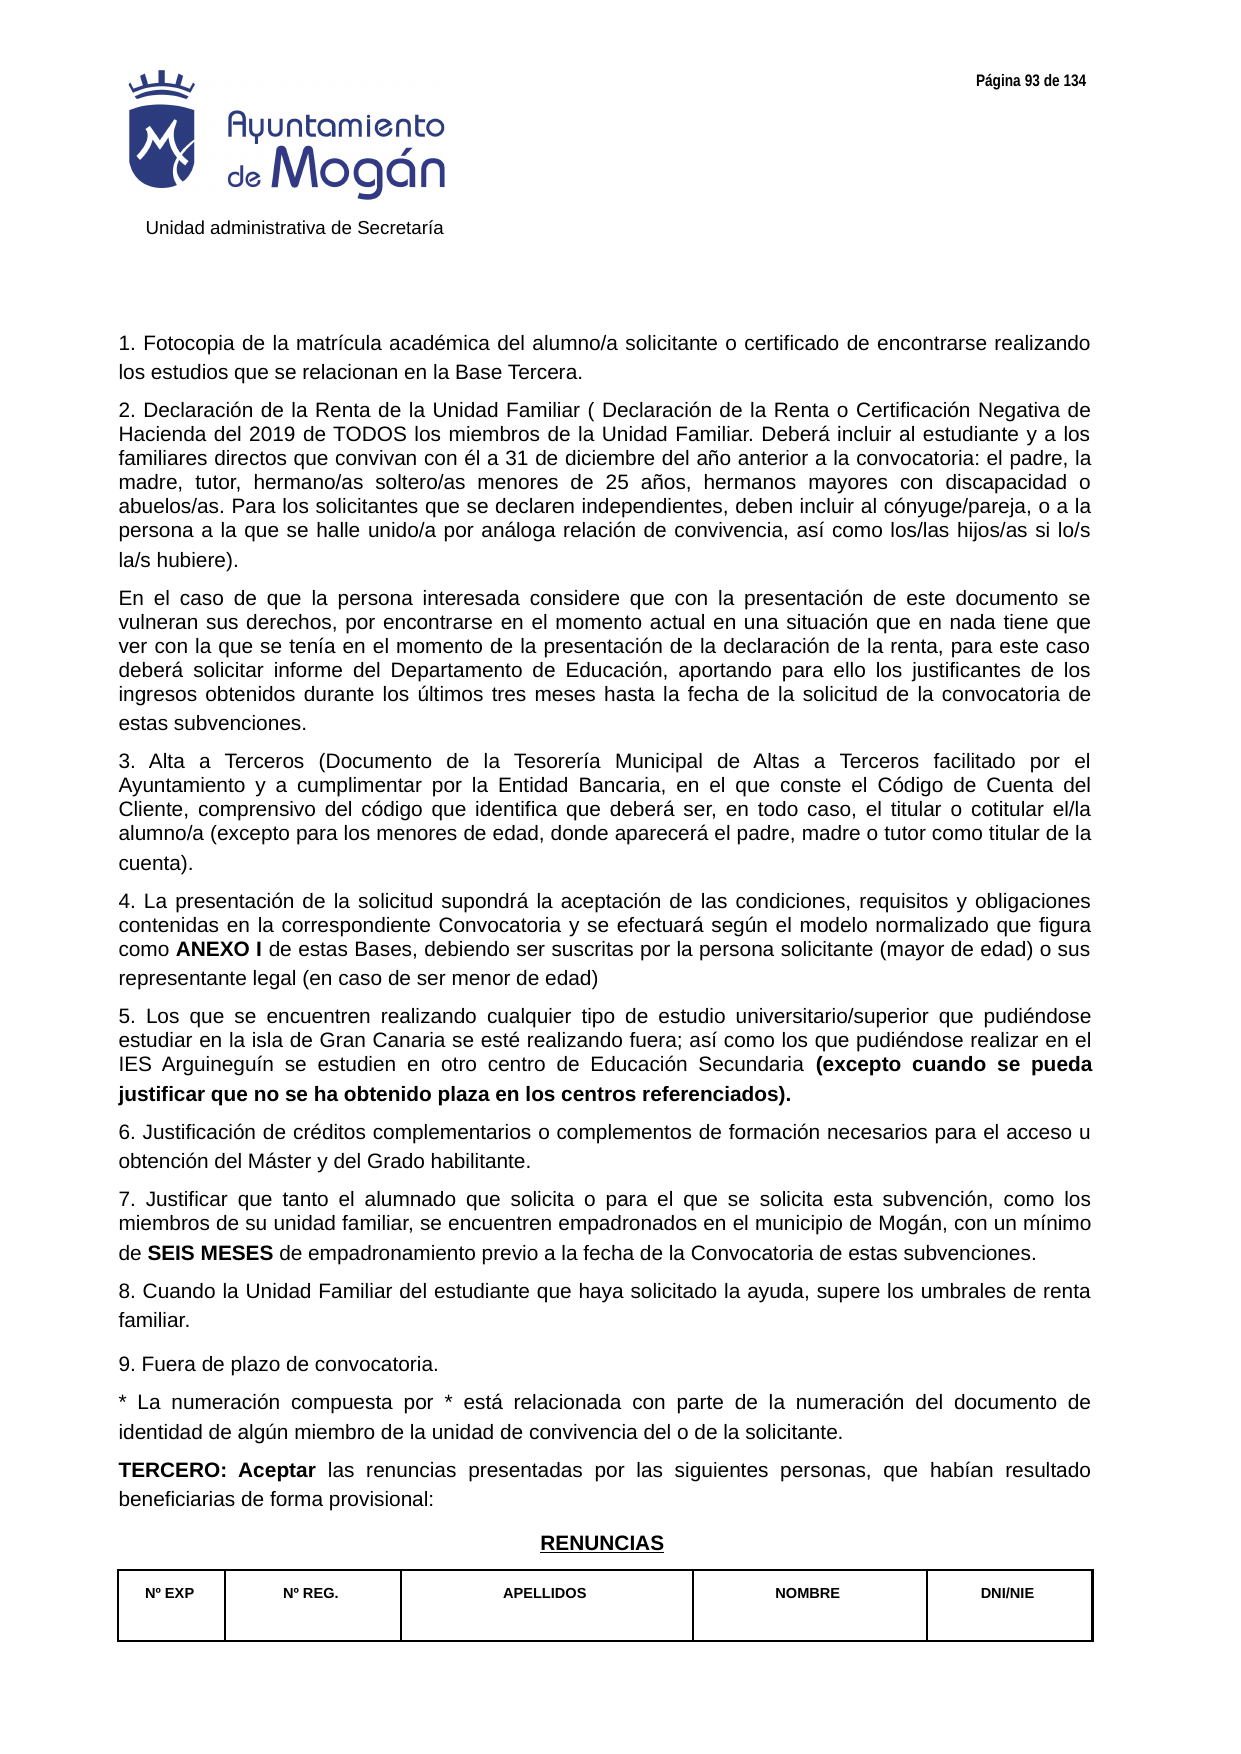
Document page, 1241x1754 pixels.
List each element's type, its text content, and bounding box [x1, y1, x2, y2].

text 1. Fotocopia de la matrícula académica del alumno/a solicitante o certificado de encontrarse realizando los estudios que se relacionan en la Base Tercera. [118, 331, 1092, 386]
text 6. Justificación de créditos complementarios o complementos de formación necesarios para el acceso u obtención del Máster y del Grado habilitante. [118, 1119, 1092, 1174]
text 9. Fuera de plazo de convocatoria. [118, 1346, 1092, 1377]
picture [128, 70, 445, 206]
table_header NOMBRE [694, 1571, 926, 1640]
text 4. La presentación de la solicitud supondrá la aceptación de las condiciones, requisitos y obligaciones contenidas en la correspondiente Convocatoria y se efectuará según el modelo normalizado que figura como ANEXO I de estas Bases, debiendo ser suscritas por la persona solicitante (mayor de edad) o sus representante legal (en caso de ser menor de edad) [118, 888, 1092, 991]
text 2. Declaración de la Renta de la Unidad Familiar ( Declaración de la Renta o Certificación Negativa de Hacienda del 2019 de TODOS los miembros de la Unidad Familiar. Deberá incluir al estudiante y a los familiares directos que convivan con él a 31 de diciembre del año anterior a la convocatoria: el padre, la madre, tutor, hermano/as soltero/as menores de 25 años, hermanos mayores con discapacidad o abuelos/as. Para los solicitantes que se declaren independientes, deben incluir al cónyuge/pareja, o a la persona a la que se halle unido/a por análoga relación de convivencia, así como los/las hijos/as si lo/s la/s hubiere). [118, 398, 1092, 573]
text 3. Alta a Terceros (Documento de la Tesorería Municipal de Altas a Terceros facilitado por el Ayuntamiento y a cumplimentar por la Entidad Bancaria, en el que conste el Código de Cuenta del Cliente, comprensivo del código que identifica que deberá ser, en todo caso, el titular o cotitular el/la alumno/a (excepto para los menores de edad, donde aparecerá el padre, madre o tutor como titular de la cuenta). [118, 749, 1092, 876]
text 7. Justificar que tanto el alumnado que solicita o para el que se solicita esta subvención, como los miembros de su unidad familiar, se encuentren empadronados en el municipio de Mogán, con un mínimo de SEIS MESES de empadronamiento previo a la fecha de la Convocatoria de estas subvenciones. [118, 1187, 1092, 1266]
table_header Nº REG. [226, 1571, 400, 1640]
text * La numeración compuesta por * está relacionada con parte de la numeración del documento de identidad de algún miembro de la unidad de convivencia del o de la solicitante. [118, 1390, 1092, 1445]
text TERCERO: Aceptar las renuncias presentadas por las siguientes personas, que habían resultado beneficiarias de forma provisional: [118, 1457, 1092, 1513]
text En el caso de que la persona interesada considere que con la presentación de este documento se vulneran sus derechos, por encontrarse en el momento actual en una situación que en nada tiene que ver con la que se tenía en el momento de la presentación de la declaración de la renta, para este caso deberá solicitar informe del Departamento de Educación, aportando para ello los justificantes de los ingresos obtenidos durante los últimos tres meses hasta la fecha de la solicitud de la convocatoria de estas subvenciones. [118, 586, 1092, 736]
table_header APELLIDOS [402, 1571, 692, 1640]
text 8. Cuando la Unidad Familiar del estudiante que haya solicitado la ayuda, supere los umbrales de renta familiar. [118, 1279, 1092, 1334]
text RENUNCIAS [118, 1525, 1092, 1556]
table_header DNI/NIE [928, 1571, 1091, 1640]
text 5. Los que se encuentren realizando cualquier tipo de estudio universitario/superior que pudiéndose estudiar en la isla de Gran Canaria se esté realizando fuera; así como los que pudiéndose realizar en el IES Arguineguín se estudien en otro centro de Educación Secundaria (excepto cuando se pueda justificar que no se ha obtenido plaza en los centros referenciados). [118, 1004, 1092, 1107]
table_header Nº EXP [119, 1571, 224, 1640]
